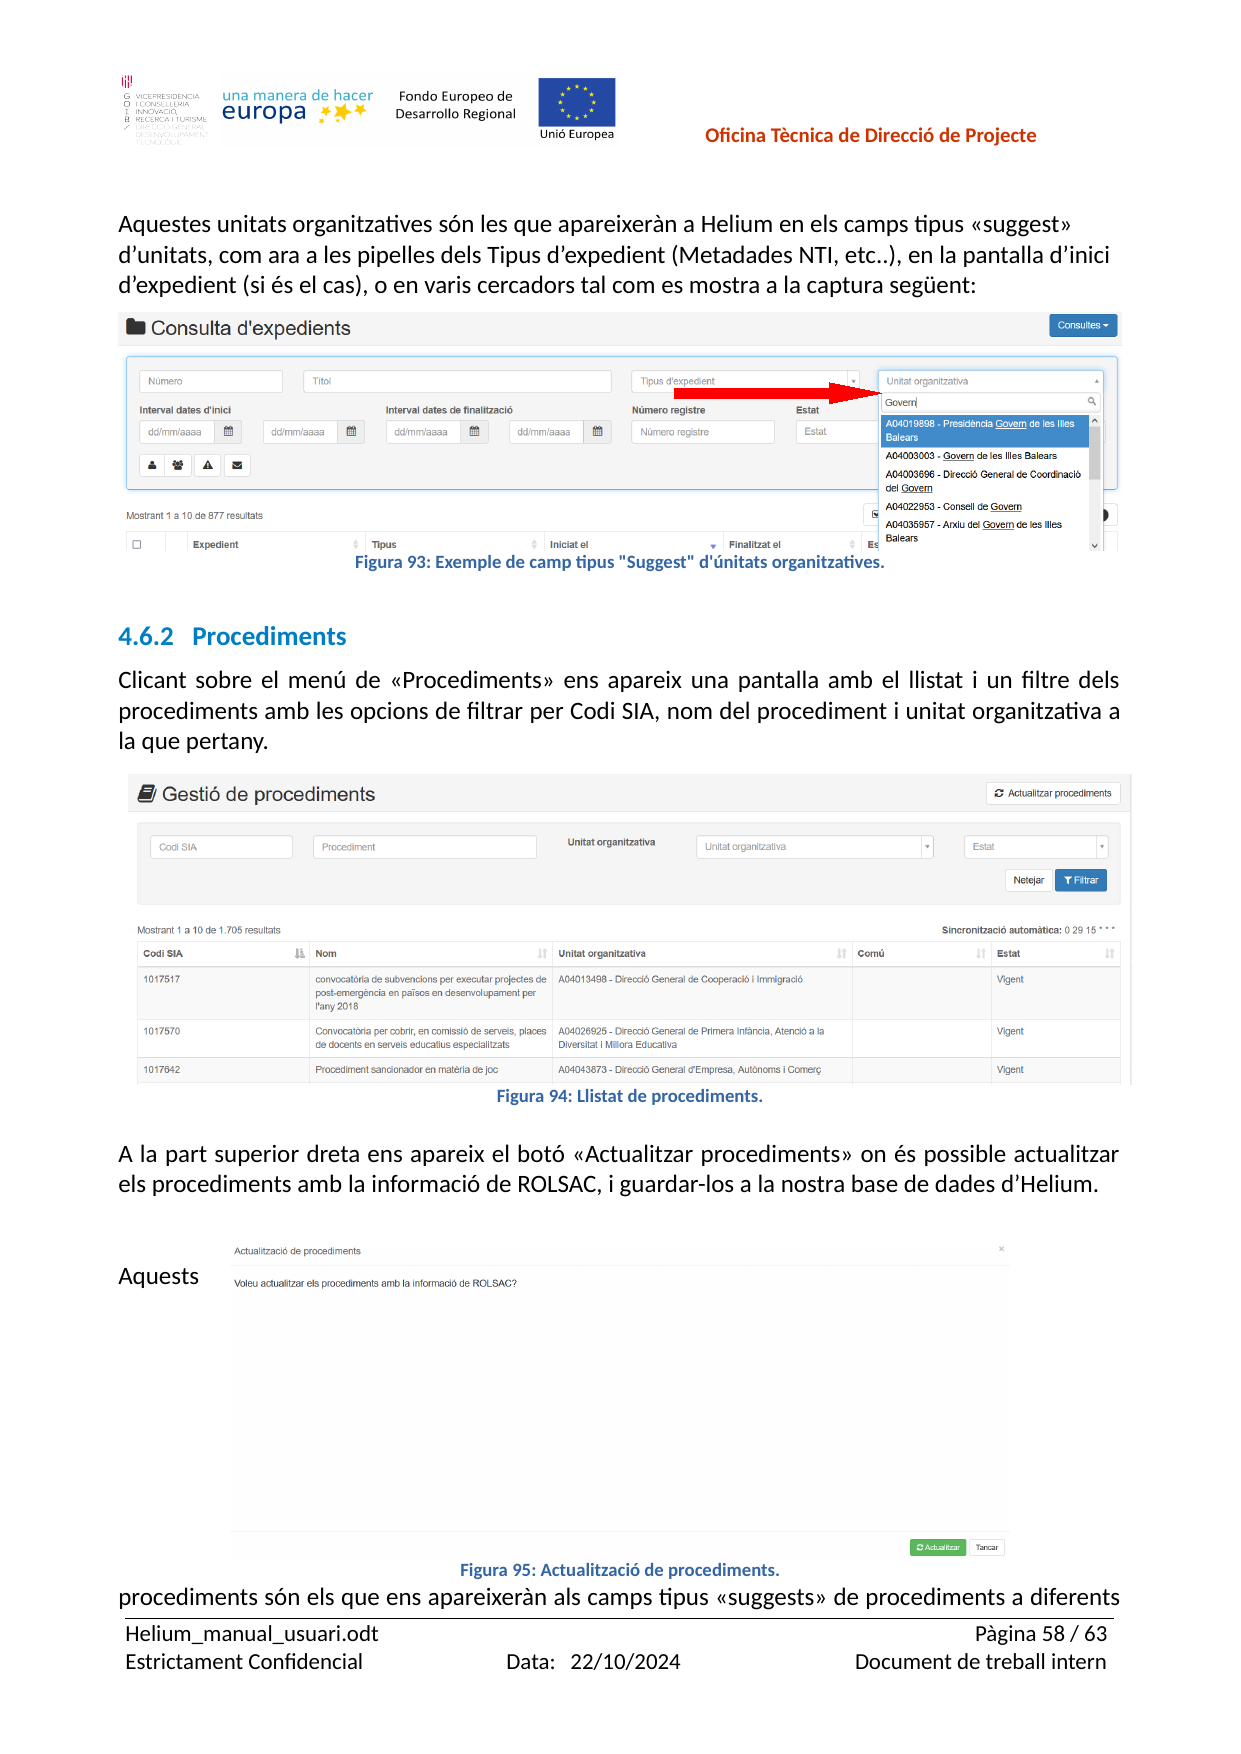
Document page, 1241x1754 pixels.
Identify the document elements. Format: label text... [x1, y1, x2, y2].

text Aquestes unitats organitzatives són les que apareixeràn a Helium en els camps tipus «suggest» d’unitats, com ara a les pipelles dels Tipus d’expedient (Metadades NTI, etc..), en la pantalla d’inici d’expedient (si és el cas), o en varis cercadors tal com es mostra a la captura següent: [118, 208, 1122, 300]
picture [118, 73, 213, 147]
text Aquests procediments són els que ens apareixeràn als camps tipus «suggests» de procediments a diferents [118, 1260, 1122, 1612]
text A la part superior dreta ens apareix el botó «Actualitzar procediments» on és possible actualitzar els procediments amb la informació de ROLSAC, i guardar-los a la nostra base de dades d’Helium. [118, 1138, 1122, 1199]
text Figura 95: Actualització de procediments. [230, 1559, 1011, 1581]
picture [127, 774, 1132, 1085]
text Clicant sobre el menú de «Procediments» ens apareix una pantalla amb el llistat i un filtre dels procediments amb les opcions de filtrar per Codi SIA, nom del procediment i unitat organitzativa a la que pertany. [118, 664, 1122, 756]
subtitle Procediments [118, 619, 1122, 652]
text Figura 93: Exemple de camp tipus "Suggest" d'únitats organitzatives. [118, 551, 1122, 574]
picture [219, 73, 621, 147]
picture [229, 1242, 1011, 1559]
picture [118, 312, 1123, 551]
text Figura 94: Llistat de procediments. [128, 1085, 1132, 1108]
